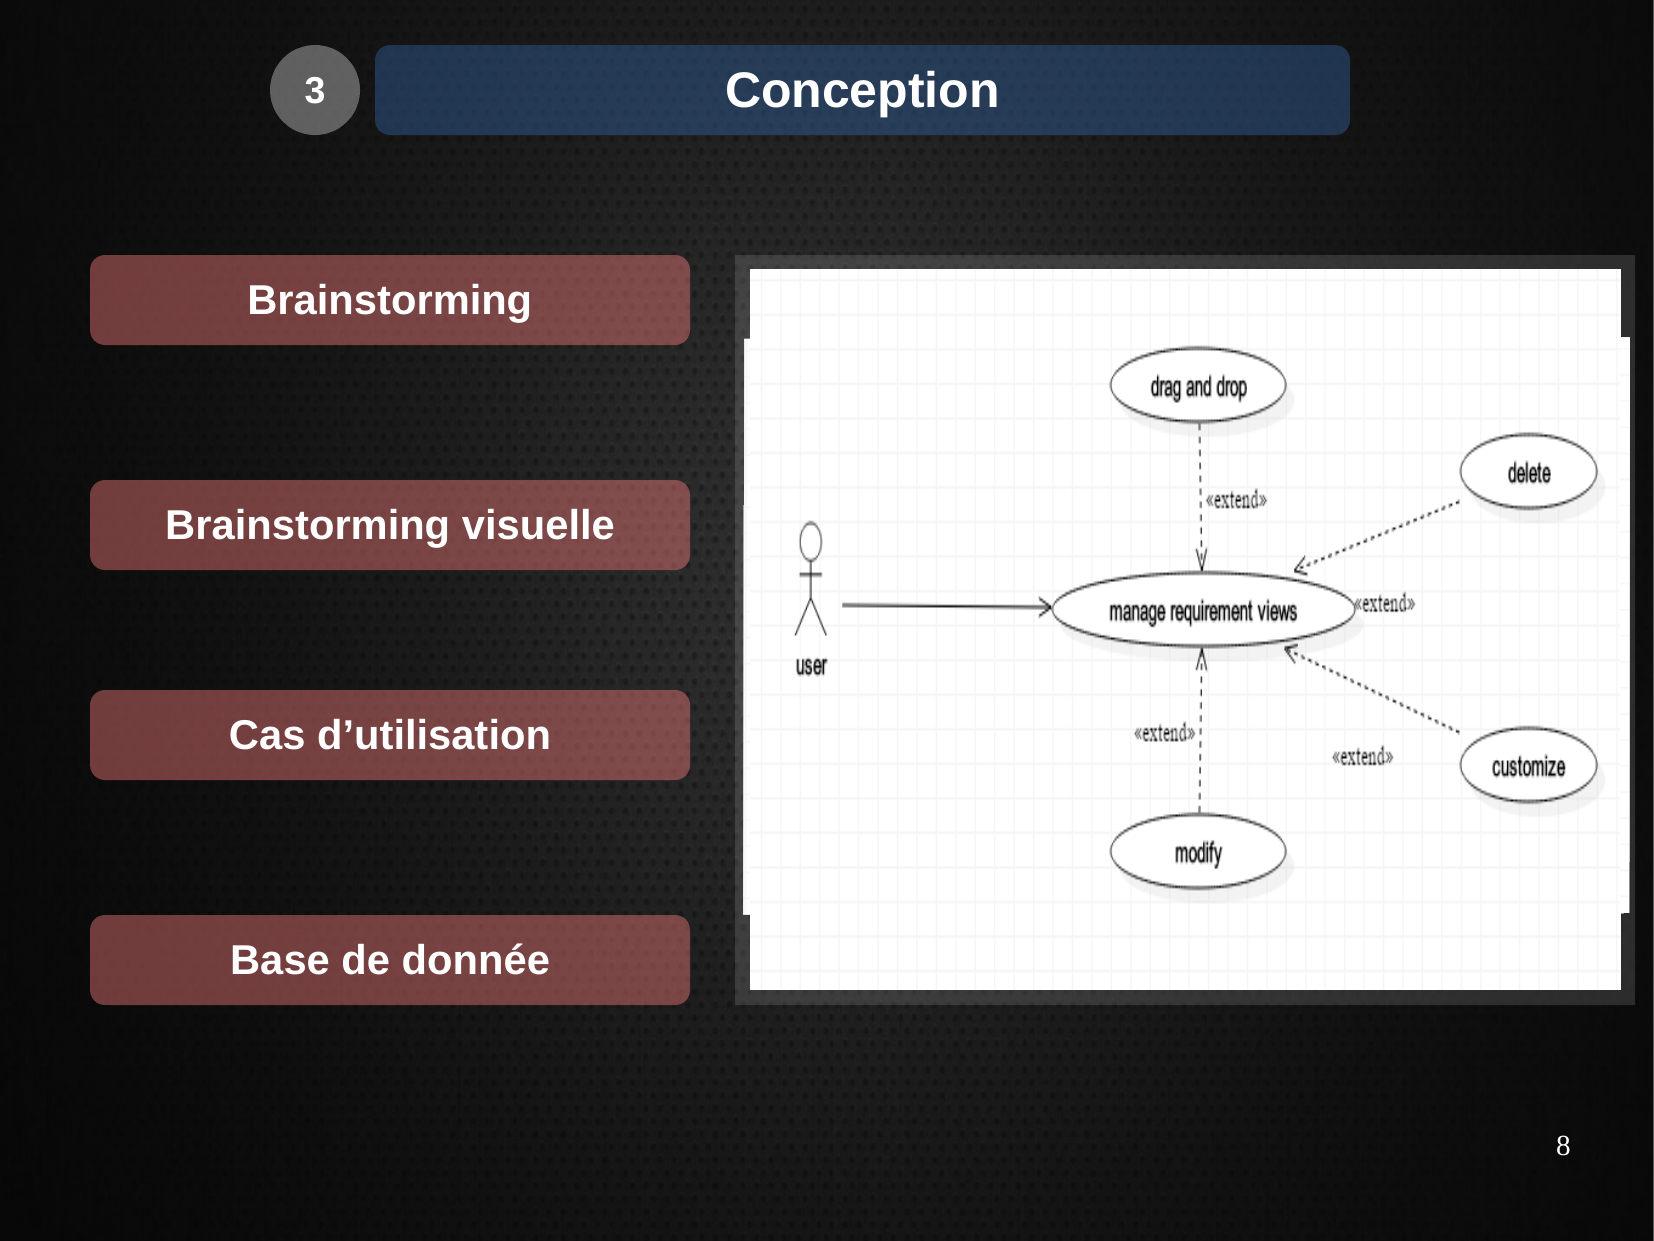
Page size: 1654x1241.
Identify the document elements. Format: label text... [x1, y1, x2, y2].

text_box Base de donnée [90, 915, 691, 1006]
text_box [735, 255, 1636, 1006]
picture [0, 0, 1654, 1241]
text_box Brainstorming [90, 255, 691, 346]
text_box Cas d’utilisation [90, 690, 691, 781]
text_box Conception [375, 45, 1351, 136]
text_box 3 [270, 45, 361, 136]
text_box Brainstorming visuelle [90, 480, 691, 571]
